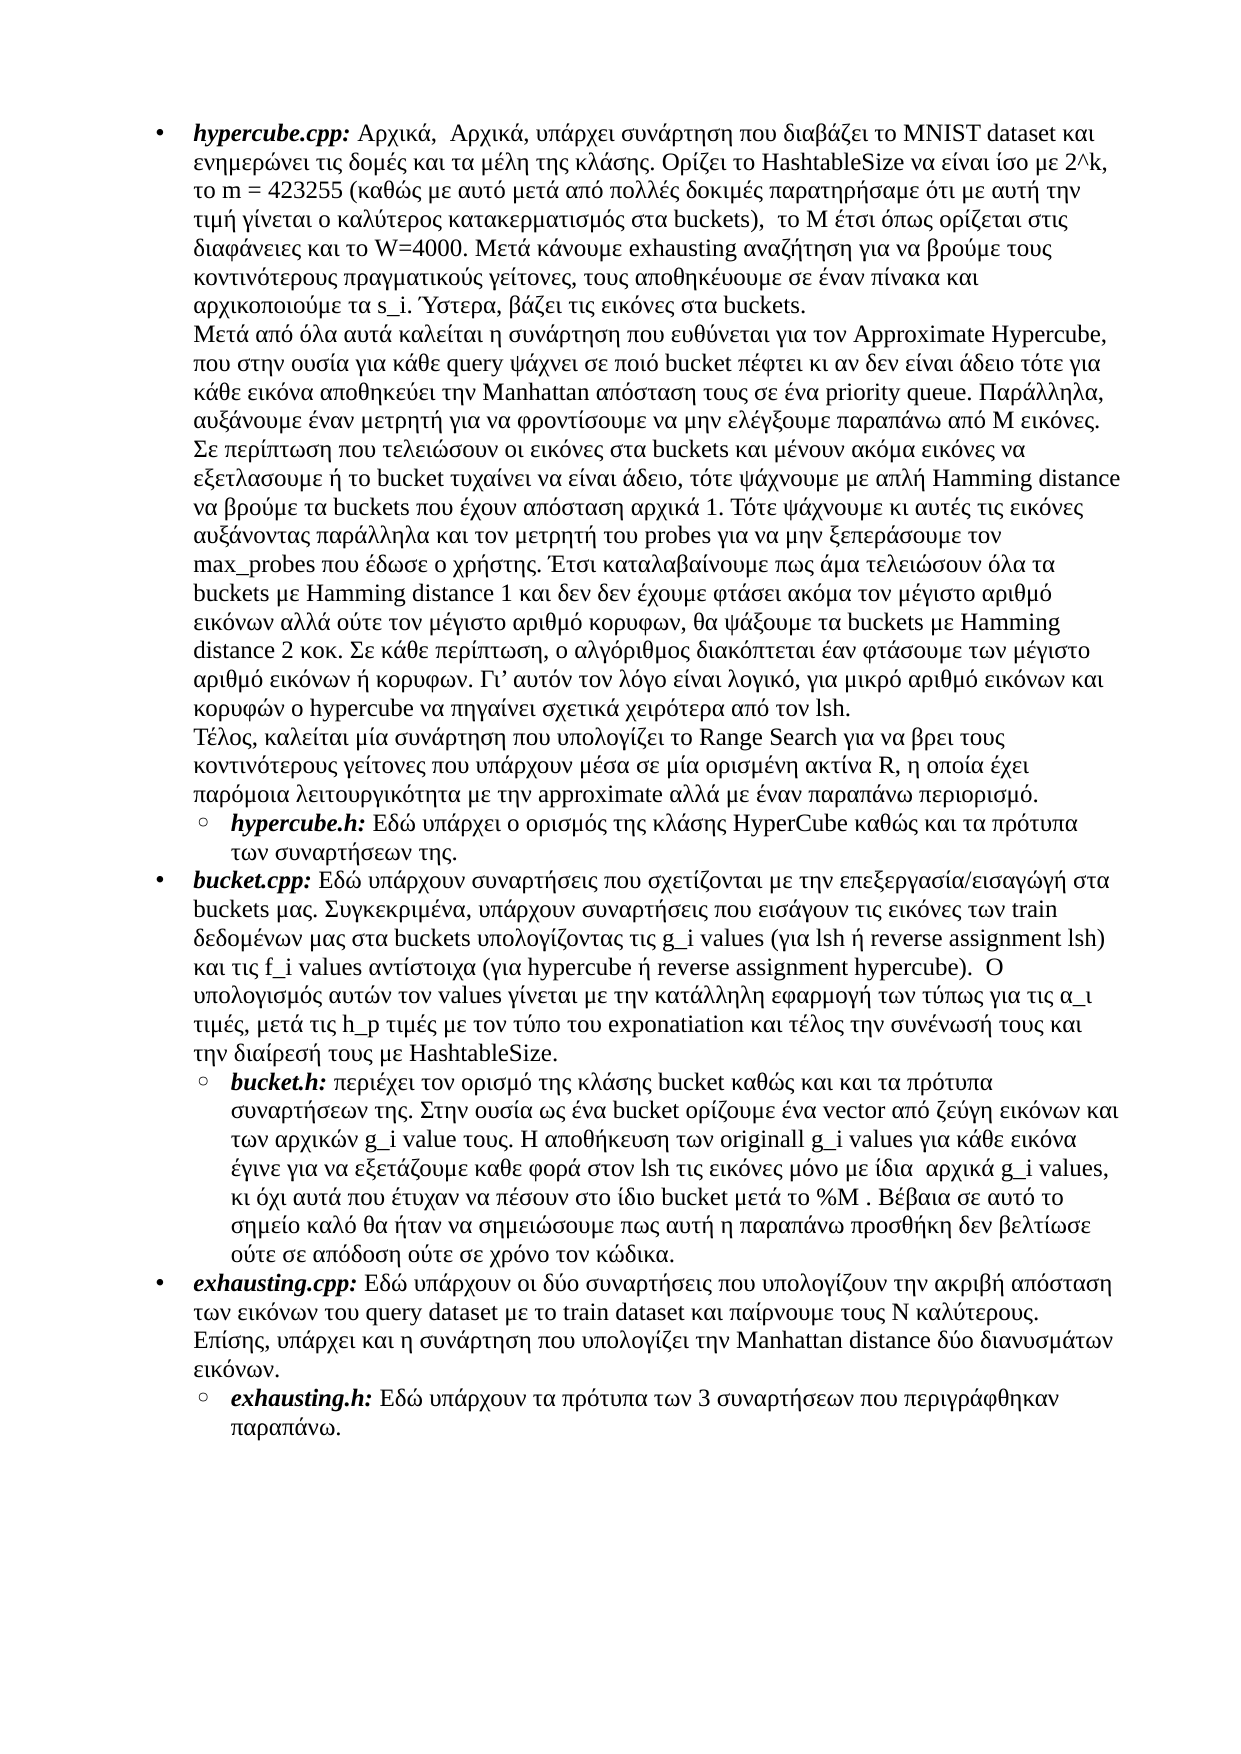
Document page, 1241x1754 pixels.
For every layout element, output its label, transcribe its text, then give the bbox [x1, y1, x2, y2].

list hypercube.h: Eδώ υπάρχει ο ορισμός της κλάσης HyperCube καθώς και τα πρότυπα των συναρτήσεων της. [193, 808, 1122, 866]
list exhausting.h: Eδώ υπάρχουν τα πρότυπα των 3 συναρτήσεων που περιγράφθηκαν παραπάνω. [193, 1383, 1122, 1441]
list hypercube.cpp: Αρχικά, Αρχικά, υπάρχει συνάρτηση που διαβάζει το MNIST dataset και ενημερώνει τις δομές και τα μέλη της κλάσης. Ορίζει το HashtableSize να είναι ίσο με 2^k, τo m = 423255 (καθώς με αυτό μετά από πολλές δοκιμές παρατηρήσαμε ότι με αυτή την τιμή γίνεται ο καλύτερος κατακερματισμός στα buckets), το Μ έτσι όπως ορίζεται στις διαφάνειες και το W=4000. Μετά κάνουμε exhausting αναζήτηση για να βρούμε τους κοντινότερους πραγματικούς γείτονες, τους αποθηκέυουμε σε έναν πίνακα και αρχικοποιούμε τα s_i. Ύστερα, βάζει τις εικόνες στα buckets. [156, 118, 1122, 319]
list bucket.cpp: Εδώ υπάρχουν συναρτήσεις που σχετίζονται με την επεξεργασία/εισαγώγή στα buckets μας. Συγκεκριμένα, υπάρχουν συναρτήσεις που εισάγουν τις εικόνες των train δεδομένων μας στα buckets υπολογίζοντας τις g_i values (για lsh ή reverse assignment lsh) και τις f_i values αντίστοιχα (για hypercube ή reverse assignment hypercube). O υπολογισμός αυτών τον values γίνεται με την κατάλληλη εφαρμογή των τύπως για τις α_ι τιμές, μετά τις h_p τιμές με τον τύπο του exponatiation και τέλος την συνένωσή τους και την διαίρεσή τους με HashtableSize. [156, 866, 1122, 1067]
list bucket.h: περιέχει τον ορισμό της κλάσης bucket καθώς και και τα πρότυπα συναρτήσεων της. Στην ουσία ως ένα bucket ορίζουμε ένα vector από ζεύγη εικόνων και των αρχικών g_i value τους. Η αποθήκευση των originall g_i values για κάθε εικόνα έγινε για να εξετάζουμε καθε φορά στον lsh τις εικόνες μόνο με ίδια αρχικά g_i values, κι όχι αυτά που έτυχαν να πέσουν στο ίδιο bucket μετά το %Μ . Βέβαια σε αυτό το σημείο καλό θα ήταν να σημειώσουμε πως αυτή η παραπάνω προσθήκη δεν βελτίωσε ούτε σε απόδοση ούτε σε χρόνο τον κώδικα. [193, 1067, 1122, 1268]
list Μετά από όλα αυτά καλείται η συνάρτηση που ευθύνεται για τον Approximate Hypercube, που στην ουσία για κάθε query ψάχνει σε ποιό bucket πέφτει κι αν δεν είναι άδειο τότε για κάθε εικόνα αποθηκεύει την Manhattan απόσταση τους σε ένα priority queue. Παράλληλα, αυξάνουμε έναν μετρητή για να φροντίσουμε να μην ελέγξουμε παραπάνω από Μ εικόνες. Σε περίπτωση που τελειώσουν οι εικόνες στα buckets και μένουν ακόμα εικόνες να εξετλασουμε ή το bucket τυχαίνει να είναι άδειο, τότε ψάχνουμε με απλή Hamming distance να βρούμε τα buckets που έχουν απόσταση αρχικά 1. Τότε ψάχνουμε κι αυτές τις εικόνες αυξάνοντας παράλληλα και τον μετρητή του probes για να μην ξεπεράσουμε τον max_probes που έδωσε ο χρήστης. Έτσι καταλαβαίνουμε πως άμα τελειώσουν όλα τα buckets με Hamming distance 1 και δεν δεν έχουμε φτάσει ακόμα τον μέγιστο αριθμό εικόνων αλλά ούτε τον μέγιστο αριθμό κορυφων, θα ψάξουμε τα buckets με Hamming distance 2 κοκ. Σε κάθε περίπτωση, ο αλγόριθμος διακόπτεται έαν φτάσουμε των μέγιστο αριθμό εικόνων ή κορυφων. Γι’ αυτόν τον λόγο είναι λογικό, για μικρό αριθμό εικόνων και κορυφών ο hypercube να πηγαίνει σχετικά χειρότερα από τον lsh. [156, 319, 1122, 722]
list exhausting.cpp: Eδώ υπάρχουν οι δύο συναρτήσεις που υπολογίζουν την ακριβή απόσταση των εικόνων του query dataset με το train dataset και παίρνουμε τους Ν καλύτερους. Επίσης, υπάρχει και η συνάρτηση που υπολογίζει την Manhattan distance δύο διανυσμάτων εικόνων. [156, 1268, 1122, 1383]
list Τέλος, καλείται μία συνάρτηση που υπολογίζει το Range Search για να βρει τους κοντινότερους γείτονες που υπάρχουν μέσα σε μία ορισμένη ακτίνα R, η οποία έχει παρόμοια λειτουργικότητα με την approximate αλλά με έναν παραπάνω περιορισμό. [156, 722, 1122, 808]
